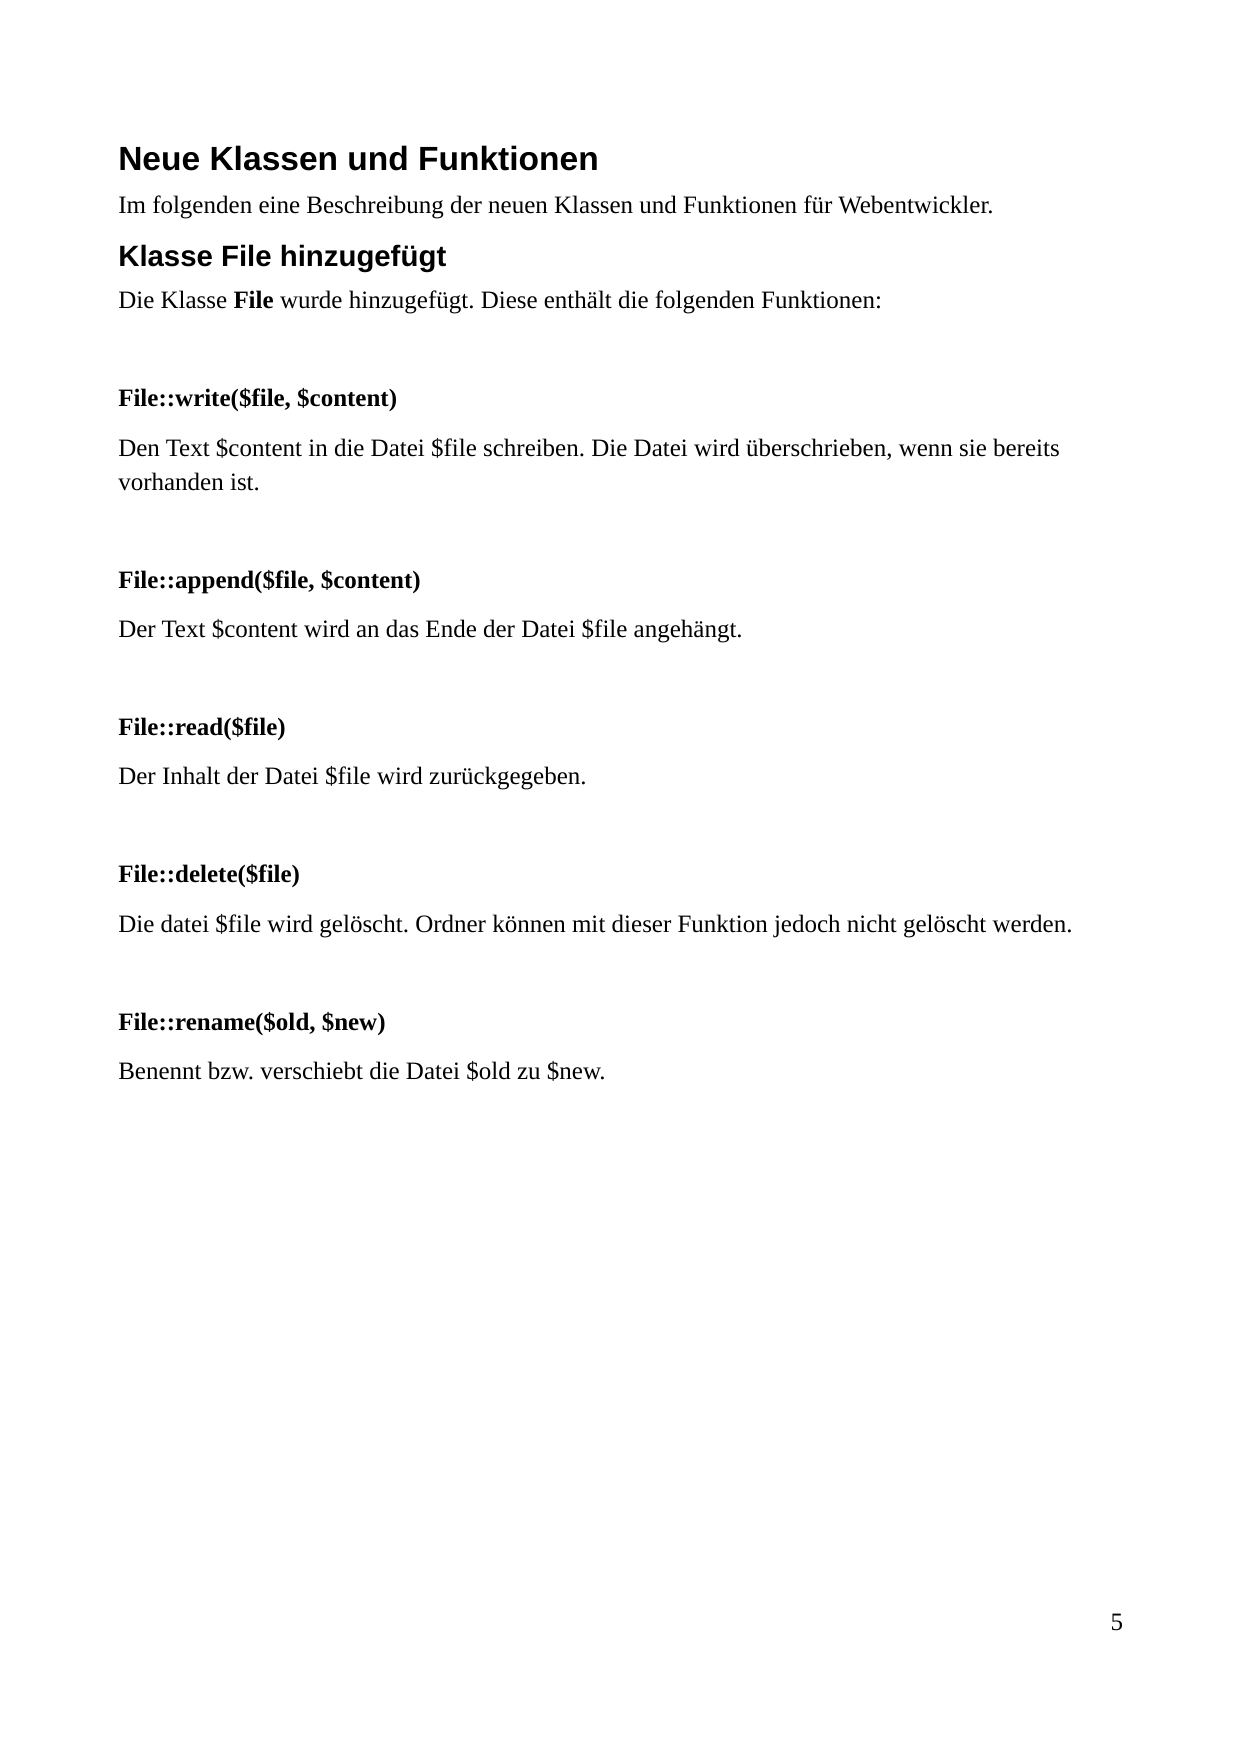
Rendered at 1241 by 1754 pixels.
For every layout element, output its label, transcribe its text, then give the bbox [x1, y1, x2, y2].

text File::write($file, $content) [118, 383, 1123, 412]
text Den Text $content in die Datei $file schreiben. Die Datei wird überschrieben, wenn sie bereits vorhanden ist. [118, 433, 1123, 496]
text File::delete($file) [118, 859, 1123, 888]
text Der Text $content wird an das Ende der Datei $file angehängt. [118, 614, 1123, 643]
subtitle Klasse File hinzugefügt [118, 239, 1123, 273]
text File::rename($old, $new) [118, 1007, 1123, 1036]
text Die datei $file wird gelöscht. Ordner können mit dieser Funktion jedoch nicht gelöscht werden. [118, 909, 1123, 937]
subtitle Neue Klassen und Funktionen [118, 139, 1123, 178]
text Benennt bzw. verschiebt die Datei $old zu $new. [118, 1056, 1123, 1084]
text Der Inhalt der Datei $file wird zurückgegeben. [118, 761, 1123, 790]
text File::read($file) [118, 712, 1123, 741]
text Die Klasse File wurde hinzugefügt. Diese enthält die folgenden Funktionen: [118, 285, 1123, 314]
text Im folgenden eine Beschreibung der neuen Klassen und Funktionen für Webentwickler. [118, 190, 1123, 219]
text File::append($file, $content) [118, 565, 1123, 594]
